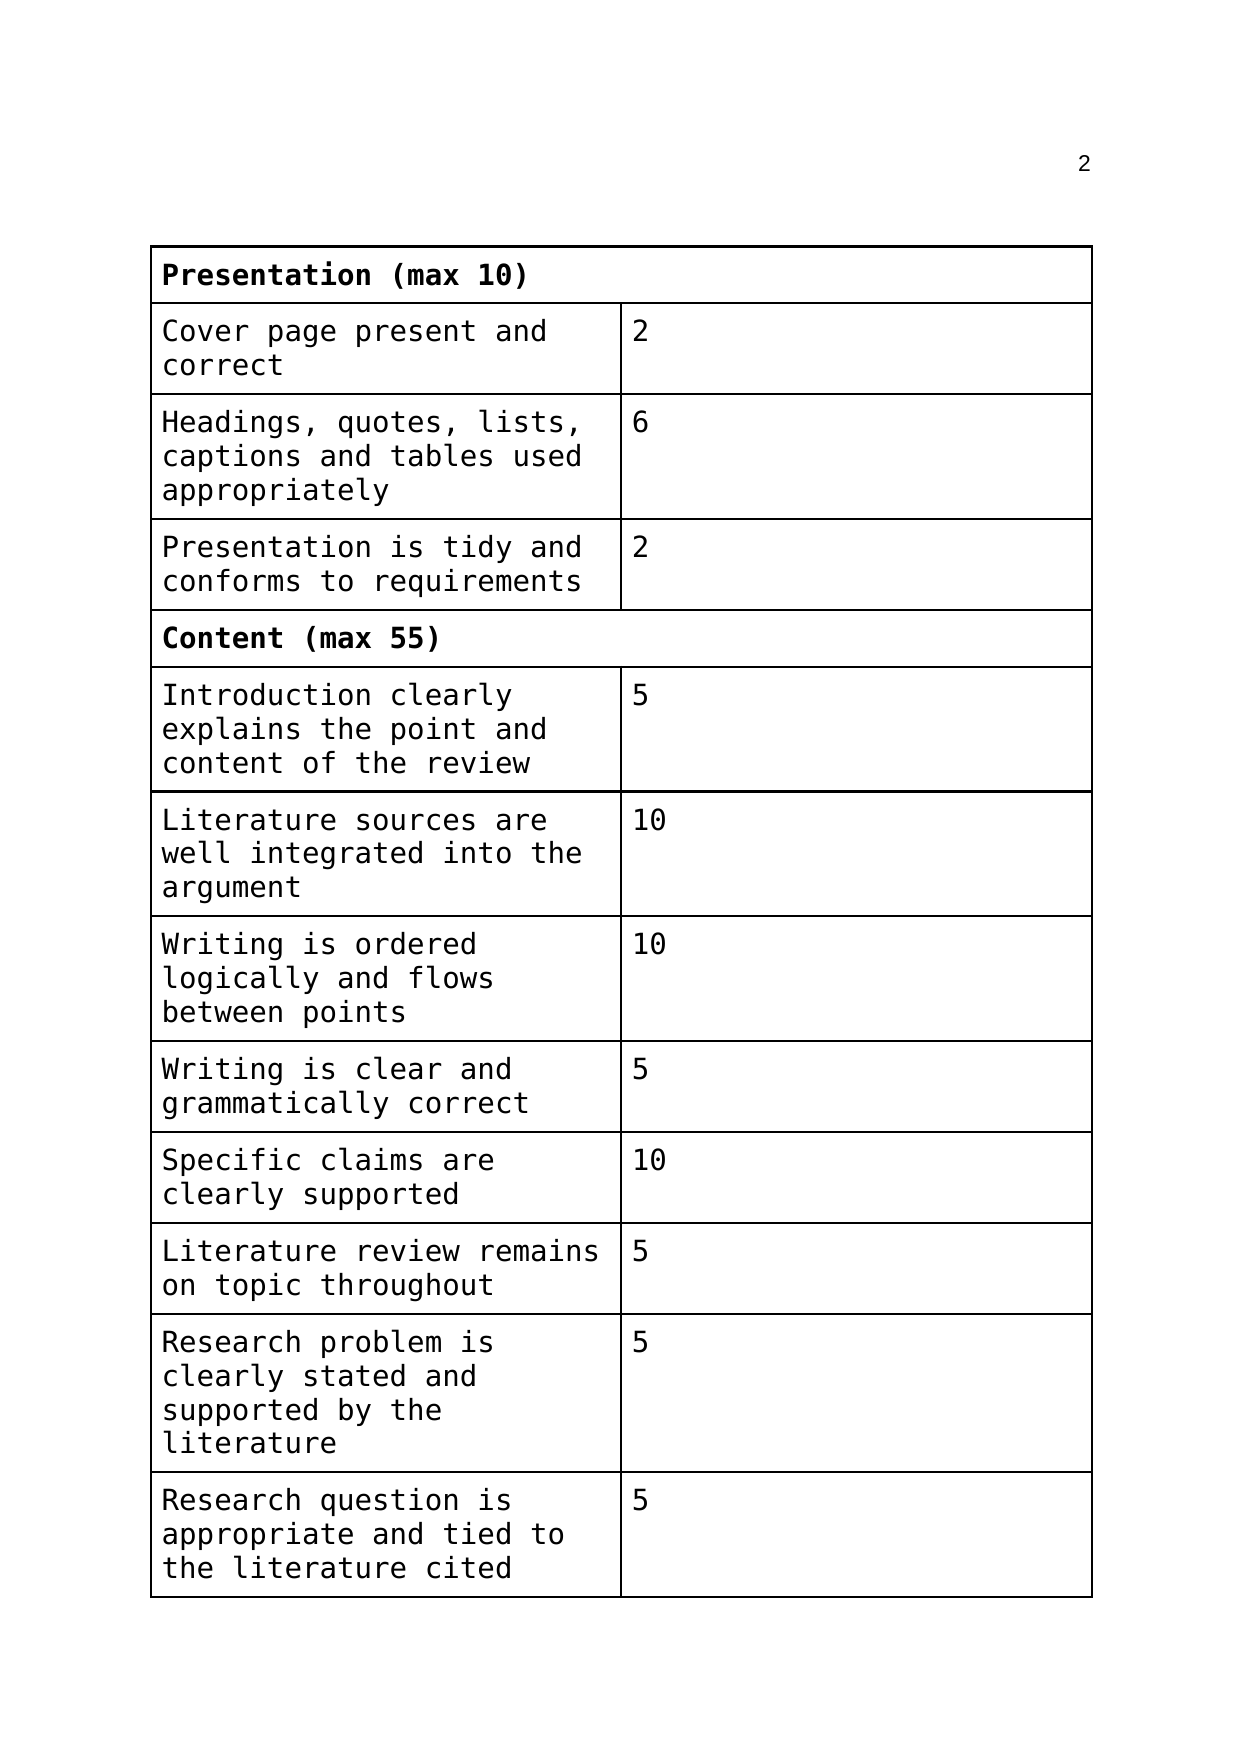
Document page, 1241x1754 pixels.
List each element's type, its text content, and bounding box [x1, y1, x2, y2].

table_cell Literature review remains on topic throughout [152, 1224, 620, 1312]
table_cell Specific claims are clearly supported [152, 1133, 620, 1222]
table_cell Headings, quotes, lists, captions and tables used appropriately [152, 395, 620, 518]
table_cell Writing is ordered logically and flows between points [152, 917, 620, 1040]
table_cell 2 [622, 520, 1091, 609]
table_cell 5 [622, 668, 1091, 790]
table_cell 10 [622, 917, 1091, 1040]
table_cell 10 [622, 793, 1091, 915]
table_cell Research problem is clearly stated and supported by the literature [152, 1315, 620, 1471]
table_cell 2 [622, 304, 1091, 393]
table_cell 5 [622, 1224, 1091, 1312]
table_cell 5 [622, 1042, 1091, 1131]
table_cell Literature sources are well integrated into the argument [152, 793, 620, 915]
table_cell 10 [622, 1133, 1091, 1222]
table_cell 5 [622, 1473, 1091, 1596]
table_header Presentation (max 10) [152, 248, 1091, 302]
table_cell 5 [622, 1315, 1091, 1471]
table_cell Introduction clearly explains the point and content of the review [152, 668, 620, 790]
table_cell 6 [622, 395, 1091, 518]
table_cell Writing is clear and grammatically correct [152, 1042, 620, 1131]
table_cell Presentation is tidy and conforms to requirements [152, 520, 620, 609]
table_cell Cover page present and correct [152, 304, 620, 393]
table_cell Research question is appropriate and tied to the literature cited [152, 1473, 620, 1596]
table_cell Content (max 55) [152, 611, 1091, 666]
